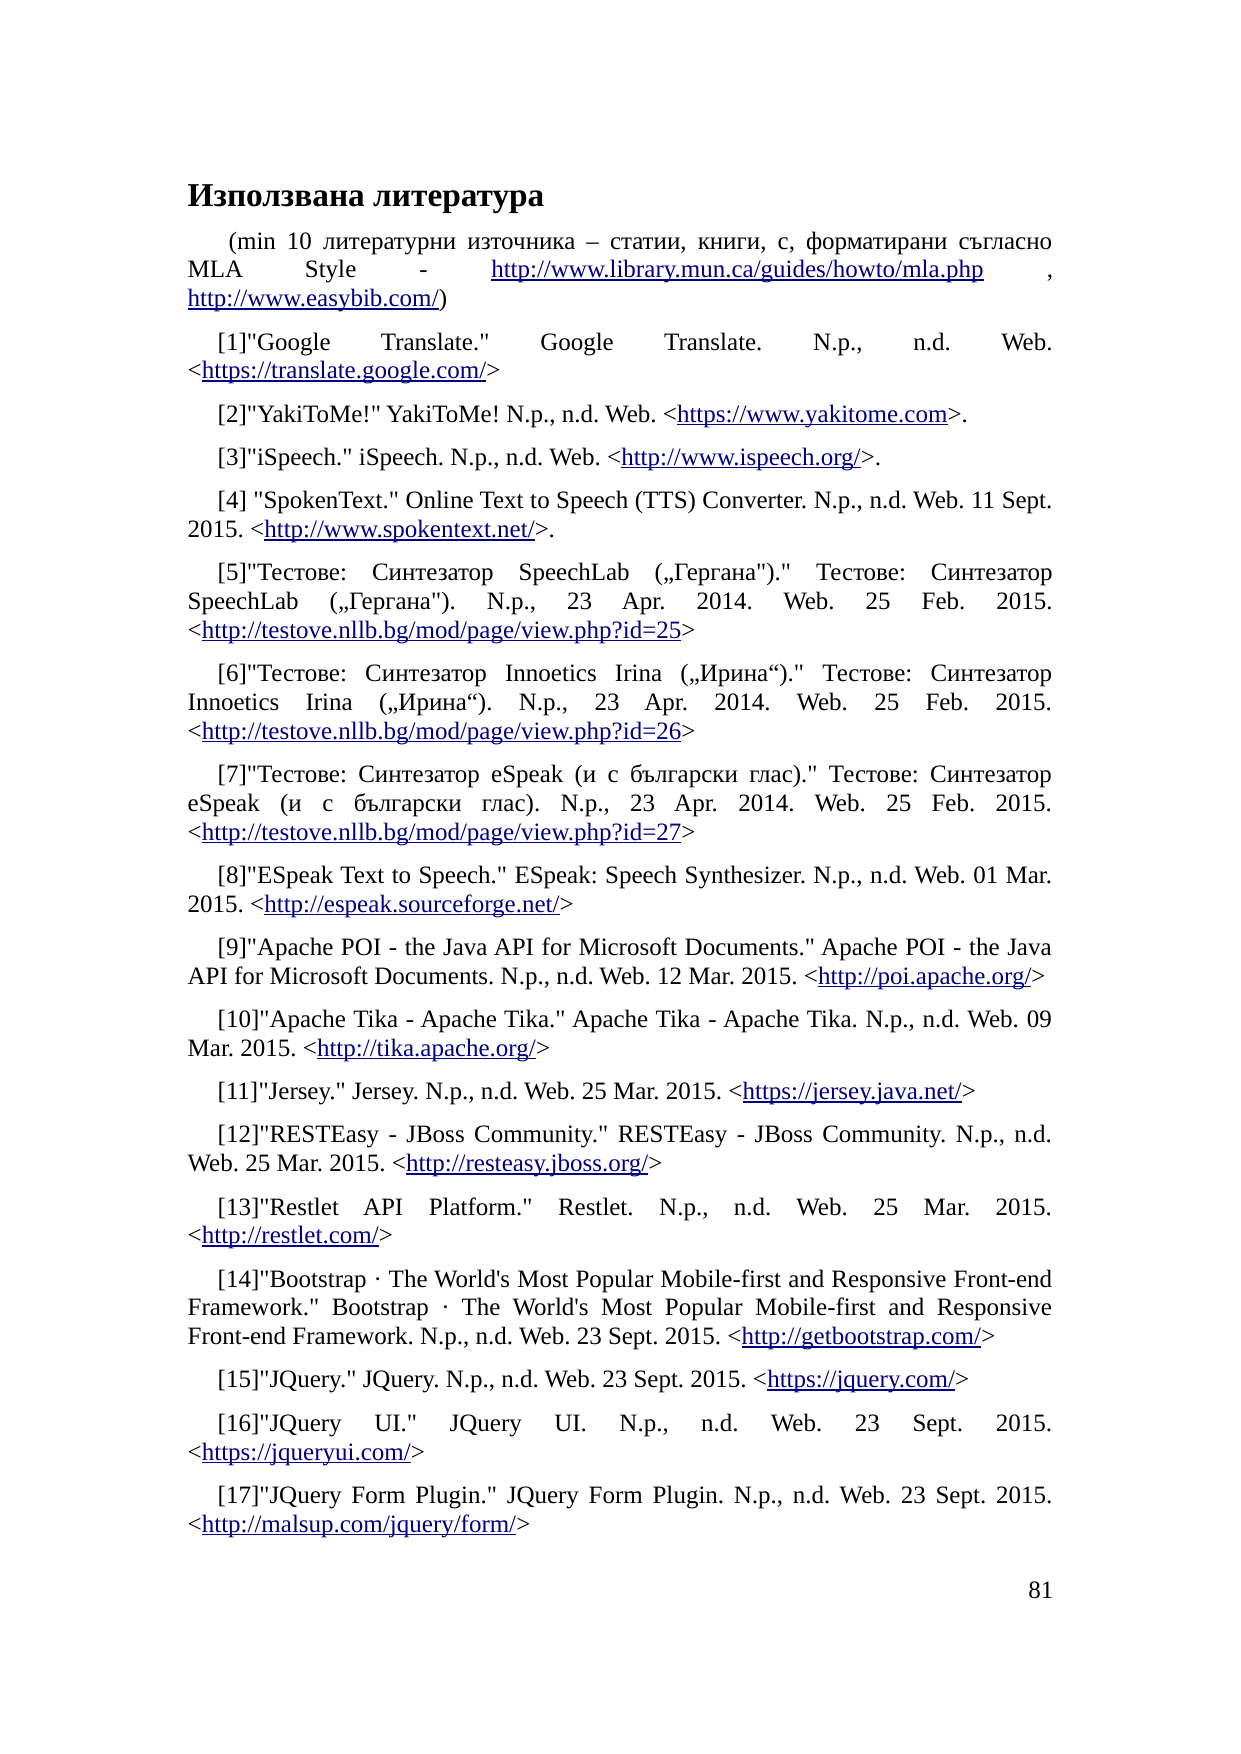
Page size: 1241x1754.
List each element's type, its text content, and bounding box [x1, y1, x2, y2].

text [14]"Bootstrap · The World's Most Popular Mobile-first and Responsive Front-end Framework." Bootstrap · The World's Most Popular Mobile-first and Responsive Front-end Framework. N.p., n.d. Web. 23 Sept. 2015. <http://getbootstrap.com/> [187, 1264, 1053, 1350]
text [7]"Тестове: Синтезатор eSpeak (и с български глас)." Тестове: Синтезатор eSpeak (и с български глас). N.p., 23 Apr. 2014. Web. 25 Feb. 2015. <http://testove.nllb.bg/mod/page/view.php?id=27> [187, 759, 1053, 845]
text [17]"JQuery Form Plugin." JQuery Form Plugin. N.p., n.d. Web. 23 Sept. 2015. <http://malsup.com/jquery/form/> [187, 1480, 1053, 1537]
text [2]"YakiToMe!" YakiToMe! N.p., n.d. Web. <https://www.yakitome.com>. [187, 399, 1053, 427]
text [16]"JQuery UI." JQuery UI. N.p., n.d. Web. 23 Sept. 2015. <https://jqueryui.com/> [187, 1408, 1053, 1465]
text [5]"Тестове: Синтезатор SpeechLab („Гергана")." Тестове: Синтезатор SpeechLab („Гергана"). N.p., 23 Apr. 2014. Web. 25 Feb. 2015. <http://testove.nllb.bg/mod/page/view.php?id=25> [187, 557, 1053, 644]
text [10]"Apache Tika - Apache Tika." Apache Tika - Apache Tika. N.p., n.d. Web. 09 Mar. 2015. <http://tika.apache.org/> [187, 1004, 1053, 1062]
text [12]"RESTEasy - JBoss Community." RESTEasy - JBoss Community. N.p., n.d. Web. 25 Mar. 2015. <http://resteasy.jboss.org/> [187, 1119, 1053, 1177]
text [8]"ESpeak Text to Speech." ESpeak: Speech Synthesizer. N.p., n.d. Web. 01 Mar. 2015. <http://espeak.sourceforge.net/> [187, 860, 1053, 917]
text [6]"Тестове: Синтезатор Innoetics Irina („Ирина“)." Тестове: Синтезатор Innoetics Irina („Ирина“). N.p., 23 Apr. 2014. Web. 25 Feb. 2015. <http://testove.nllb.bg/mod/page/view.php?id=26> [187, 658, 1053, 744]
text [11]"Jersey." Jersey. N.p., n.d. Web. 25 Mar. 2015. <https://jersey.java.net/> [187, 1076, 1053, 1105]
text [15]"JQuery." JQuery. N.p., n.d. Web. 23 Sept. 2015. <https://jquery.com/> [187, 1364, 1053, 1393]
text [13]"Restlet API Platform." Restlet. N.p., n.d. Web. 25 Mar. 2015. <http://restlet.com/> [187, 1192, 1053, 1249]
text [4] "SpokenText." Online Text to Speech (TTS) Converter. N.p., n.d. Web. 11 Sept. 2015. <http://www.spokentext.net/>. [187, 485, 1053, 543]
text [3]"iSpeech." iSpeech. N.p., n.d. Web. <http://www.ispeech.org/>. [187, 442, 1053, 471]
subtitle Използвана литература [187, 175, 1053, 213]
text [1]"Google Translate." Google Translate. N.p., n.d. Web. <https://translate.google.com/> [187, 327, 1053, 384]
text [9]"Apache POI - the Java API for Microsoft Documents." Apache POI - the Java API for Microsoft Documents. N.p., n.d. Web. 12 Mar. 2015. <http://poi.apache.org/> [187, 932, 1053, 989]
text (min 10 литературни източника – статии, книги, с, форматирани съгласно MLA Style - http://www.library.mun.ca/guides/howto/mla.php , http://www.easybib.com/) [187, 226, 1053, 312]
